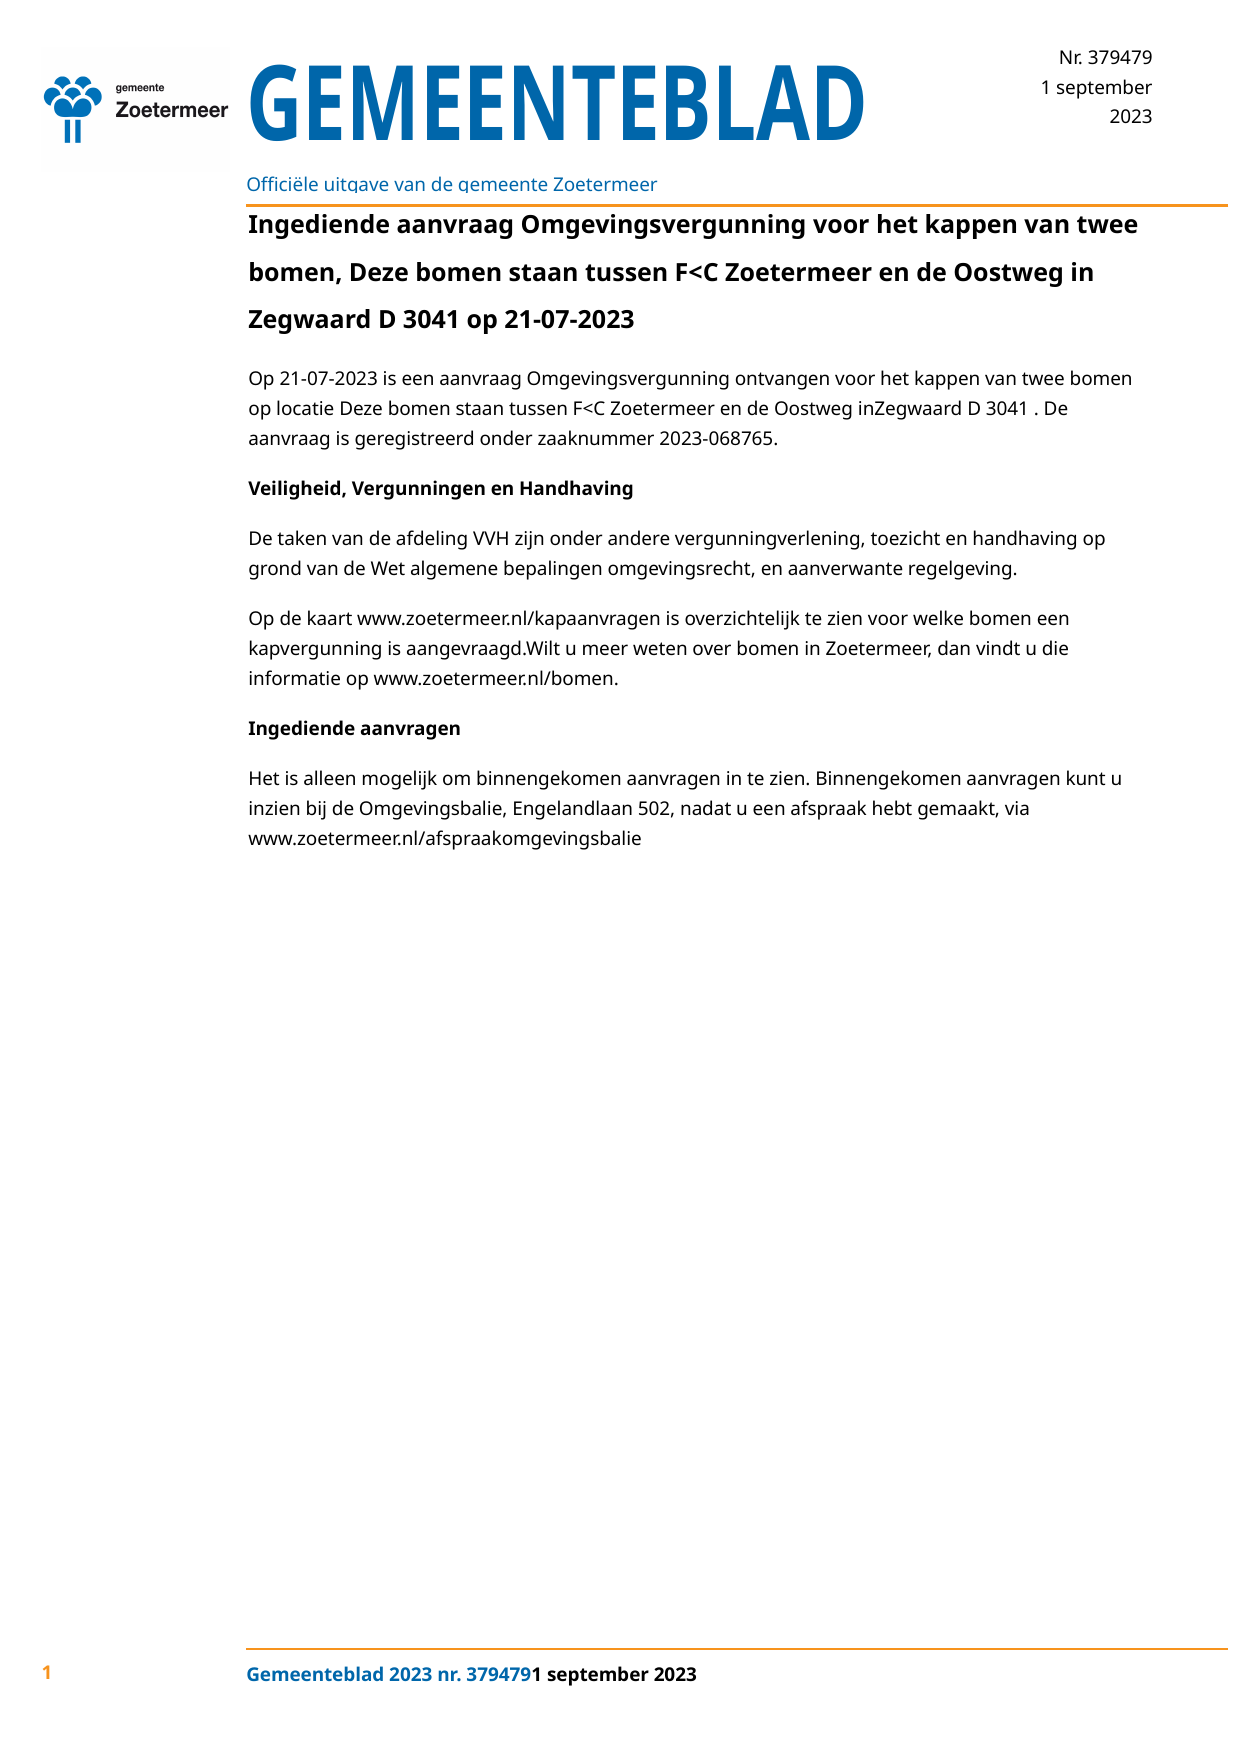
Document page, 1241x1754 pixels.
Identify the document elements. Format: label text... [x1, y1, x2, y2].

text De taken van de afdeling VVH zijn onder andere vergunningverlening, toezicht en handhaving op grond van de Wet algemene bepalingen omgevingsrecht, en aanverwante regelgeving. [248, 526, 1152, 581]
text Op de kaart www.zoetermeer.nl/kapaanvragen is overzichtelijk te zien voor welke bomen een kapvergunning is aangevraagd.Wilt u meer weten over bomen in Zoetermeer, dan vindt u die informatie op www.zoetermeer.nl/bomen. [248, 606, 1152, 690]
text Het is alleen mogelijk om binnengekomen aanvragen in te zien. Binnengekomen aanvragen kunt u inzien bij de Omgevingsbalie, Engelandlaan 502, nadat u een afspraak hebt gemaakt, via www.zoetermeer.nl/afspraakomgevingsbalie [248, 766, 1152, 850]
text Ingediende aanvragen [248, 715, 1152, 741]
text Veiligheid, Vergunningen en Handhaving [248, 475, 1152, 501]
text Ingediende aanvraag Omgevingsvergunning voor het kappen van twee bomen, Deze bomen staan tussen F<C Zoetermeer en de Oostweg in Zegwaard D 3041 op 21-07-2023 [248, 207, 1152, 336]
text Op 21-07-2023 is een aanvraag Omgevingsvergunning ontvangen voor het kappen van twee bomen op locatie Deze bomen staan tussen F<C Zoetermeer en de Oostweg inZegwaard D 3041 . De aanvraag is geregistreerd onder zaaknummer 2023-068765. [248, 366, 1152, 450]
picture [41, 47, 231, 172]
